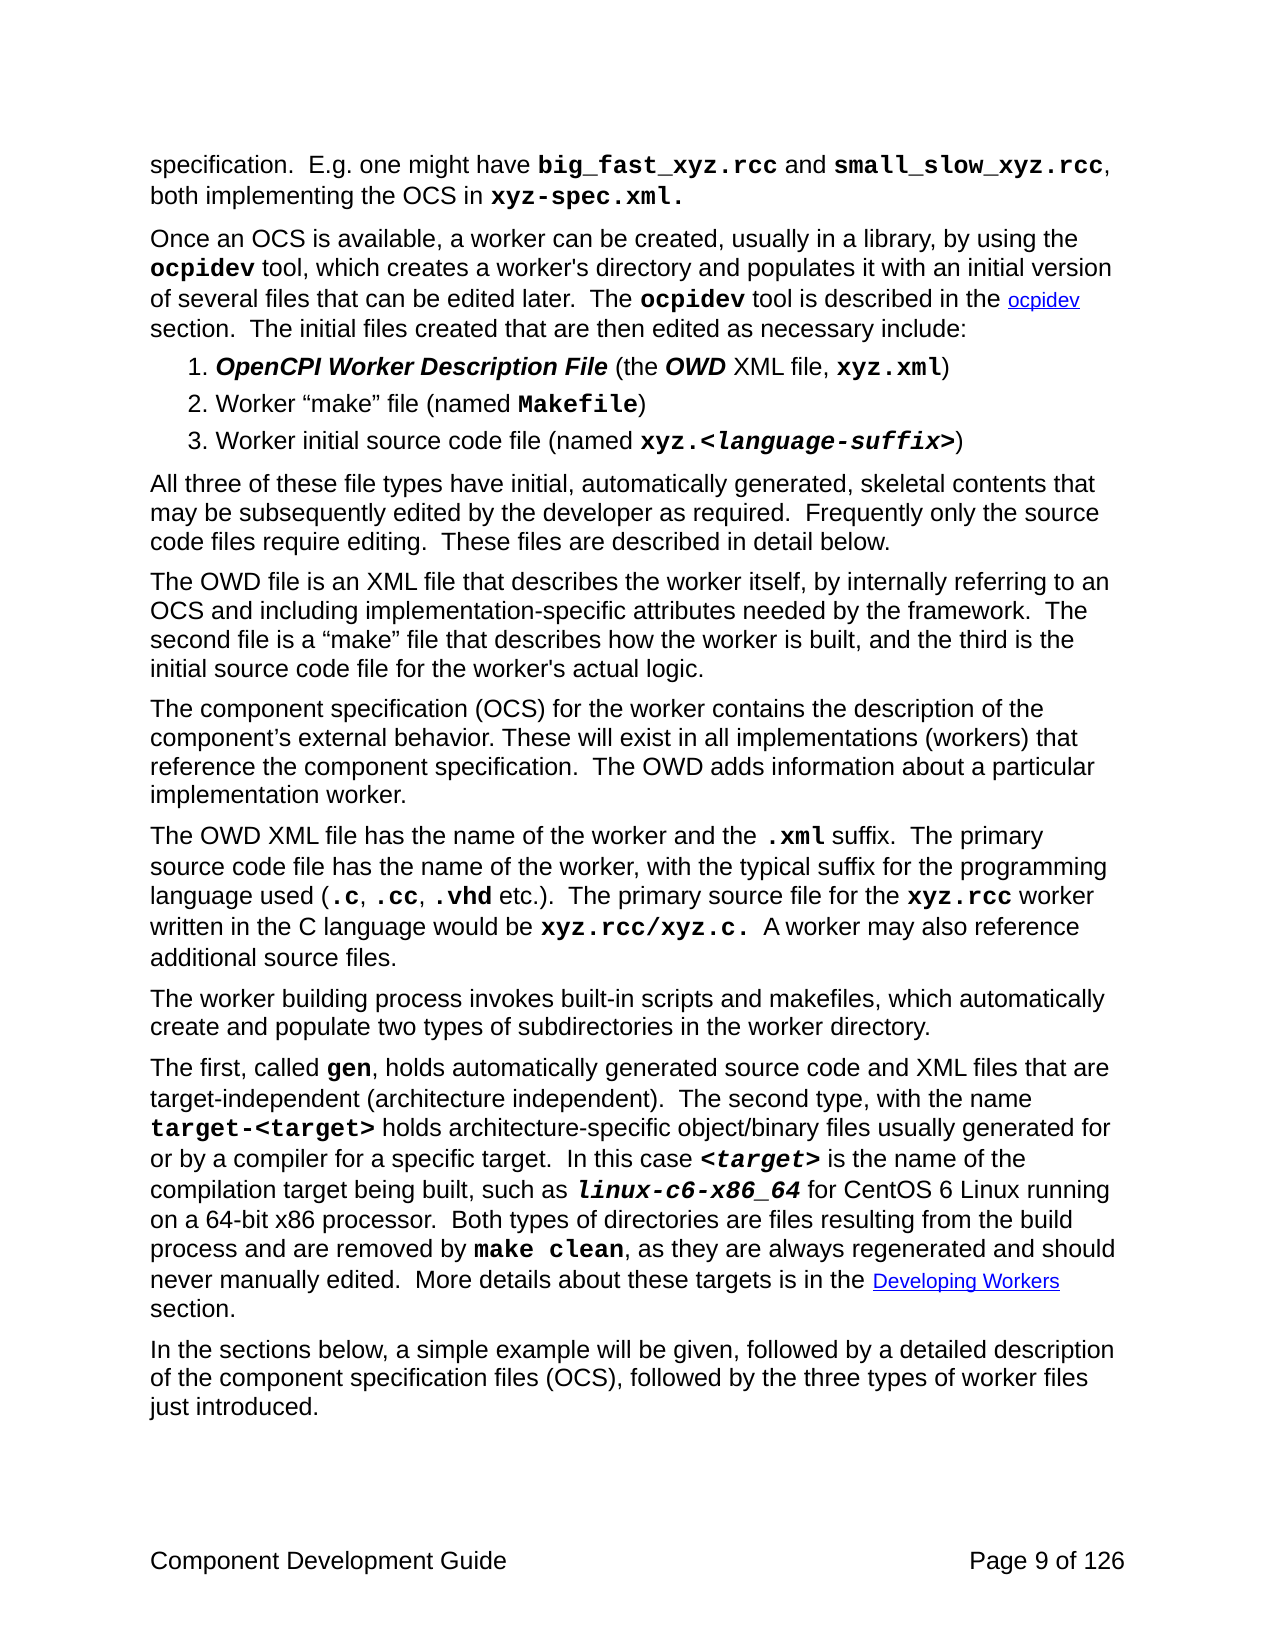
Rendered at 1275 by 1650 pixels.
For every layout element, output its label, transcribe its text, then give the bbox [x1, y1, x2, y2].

list Worker “make” file (named Makefile) [187, 389, 1050, 420]
text In the sections below, a simple example will be given, followed by a detailed description of the component specification files (OCS), followed by the three types of worker files just introduced. [150, 1335, 1125, 1421]
text specification. E.g. one might have big_fast_xyz.rcc and small_slow_xyz.rcc, both implementing the OCS in xyz-spec.xml. [150, 150, 1125, 212]
text The component specification (OCS) for the worker contains the description of the component’s external behavior. These will exist in all implementations (workers) that reference the component specification. The OWD adds information about a particular implementation worker. [150, 694, 1125, 809]
list Worker initial source code file (named xyz.<language-suffix>) [187, 426, 1050, 457]
text The OWD file is an XML file that describes the worker itself, by internally referring to an OCS and including implementation-specific attributes needed by the framework. The second file is a “make” file that describes how the worker is built, and the third is the initial source code file for the worker's actual logic. [150, 567, 1125, 682]
text The worker building process invokes built-in scripts and makefiles, which automatically create and populate two types of subdirectories in the worker directory. [150, 983, 1125, 1041]
text Once an OCS is available, a worker can be created, usually in a library, by using the ocpidev tool, which creates a worker's directory and populates it with an initial version of several files that can be edited later. The ocpidev tool is described in the ocpidev section. The initial files created that are then edited as necessary include: [150, 224, 1125, 343]
text All three of these file types have initial, automatically generated, skeletal contents that may be subsequently edited by the developer as required. Frequently only the source code files require editing. These files are described in detail below. [150, 469, 1125, 555]
text The OWD XML file has the name of the worker and the .xml suffix. The primary source code file has the name of the worker, with the typical suffix for the programming language used (.c, .cc, .vhd etc.). The primary source file for the xyz.rcc worker written in the C language would be xyz.rcc/xyz.c. A worker may also reference additional source files. [150, 821, 1125, 972]
list OpenCPI Worker Description File (the OWD XML file, xyz.xml) [187, 352, 1050, 383]
text The first, called gen, holds automatically generated source code and XML files that are target-independent (architecture independent). The second type, with the name target-<target> holds architecture-specific object/binary files usually generated for or by a compiler for a specific target. In this case <target> is the name of the compilation target being built, such as linux-c6-x86_64 for CentOS 6 Linux running on a 64-bit x86 processor. Both types of directories are files resulting from the build process and are removed by make clean, as they are always regenerated and should never manually edited. More details about these targets is in the Developing Workers section. [150, 1053, 1125, 1323]
